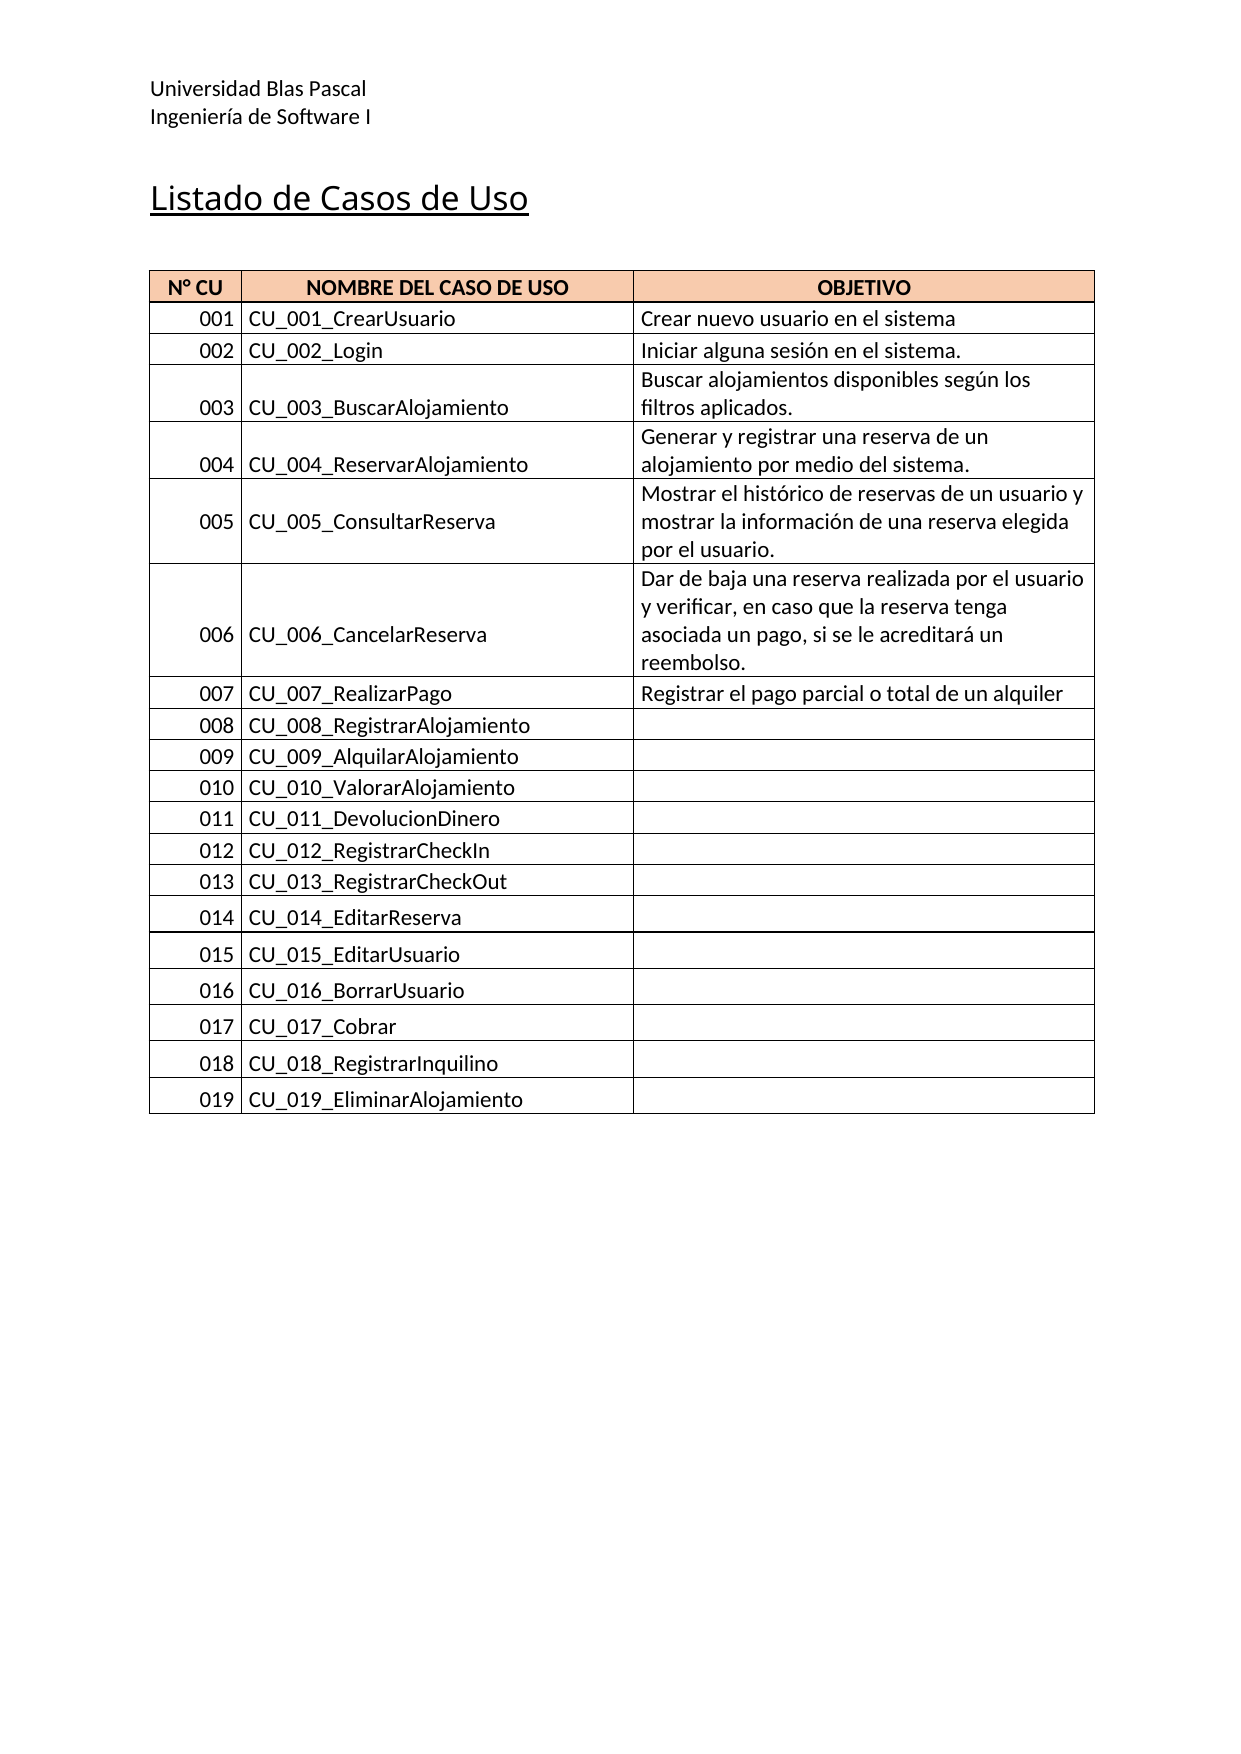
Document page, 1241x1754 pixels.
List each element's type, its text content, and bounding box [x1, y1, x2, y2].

table_cell [634, 896, 1094, 931]
table_cell [634, 740, 1094, 770]
table_cell 005 [150, 479, 241, 563]
table_cell 004 [150, 422, 241, 478]
table_cell CU_002_Login [242, 334, 633, 364]
table_cell 007 [150, 677, 241, 707]
table_cell 010 [150, 771, 241, 801]
table_cell 018 [150, 1041, 241, 1077]
table_header NOMBRE DEL CASO DE USO [242, 271, 633, 301]
table_cell CU_001_CrearUsuario [242, 303, 633, 333]
table_cell CU_004_ReservarAlojamiento [242, 422, 633, 478]
table_cell [634, 933, 1094, 968]
table_cell [634, 1041, 1094, 1077]
table_cell [634, 1005, 1094, 1040]
table_cell CU_005_ConsultarReserva [242, 479, 633, 563]
table_cell CU_013_RegistrarCheckOut [242, 865, 633, 895]
table_cell CU_018_RegistrarInquilino [242, 1041, 633, 1077]
table_cell CU_003_BuscarAlojamiento [242, 365, 633, 421]
table_cell CU_010_ValorarAlojamiento [242, 771, 633, 801]
table_cell [634, 802, 1094, 832]
table_cell 009 [150, 740, 241, 770]
table_cell CU_007_RealizarPago [242, 677, 633, 707]
table_cell CU_012_RegistrarCheckIn [242, 834, 633, 864]
table_cell 012 [150, 834, 241, 864]
table_cell Iniciar alguna sesión en el sistema. [634, 334, 1094, 364]
table_header OBJETIVO [634, 271, 1094, 301]
table_cell 008 [150, 709, 241, 739]
table_cell Crear nuevo usuario en el sistema [634, 303, 1094, 333]
subtitle Listado de Casos de Uso [150, 175, 1090, 220]
table_cell 011 [150, 802, 241, 832]
table_cell 013 [150, 865, 241, 895]
table_cell 001 [150, 303, 241, 333]
table_cell 014 [150, 896, 241, 931]
table_cell [634, 771, 1094, 801]
table_cell 019 [150, 1078, 241, 1113]
table_header N° CU [150, 271, 241, 301]
table_cell CU_009_AlquilarAlojamiento [242, 740, 633, 770]
table_cell [634, 1078, 1094, 1113]
table_cell CU_016_BorrarUsuario [242, 969, 633, 1004]
table_cell [634, 709, 1094, 739]
table_cell 006 [150, 564, 241, 676]
table_cell CU_015_EditarUsuario [242, 933, 633, 968]
table_cell Mostrar el histórico de reservas de un usuario y mostrar la información de una reserva elegida por el usuario. [634, 479, 1094, 563]
table_cell 003 [150, 365, 241, 421]
table_cell 002 [150, 334, 241, 364]
table_cell Generar y registrar una reserva de un alojamiento por medio del sistema. [634, 422, 1094, 478]
table_cell CU_008_RegistrarAlojamiento [242, 709, 633, 739]
table_cell 016 [150, 969, 241, 1004]
table_cell CU_006_CancelarReserva [242, 564, 633, 676]
table_cell 015 [150, 933, 241, 968]
table_cell Dar de baja una reserva realizada por el usuario y verificar, en caso que la reserva tenga asociada un pago, si se le acreditará un reembolso. [634, 564, 1094, 676]
table_cell 017 [150, 1005, 241, 1040]
table_cell Buscar alojamientos disponibles según los filtros aplicados. [634, 365, 1094, 421]
table_cell [634, 969, 1094, 1004]
table_cell CU_019_EliminarAlojamiento [242, 1078, 633, 1113]
table_cell CU_011_DevolucionDinero [242, 802, 633, 832]
table_cell [634, 865, 1094, 895]
table_cell CU_017_Cobrar [242, 1005, 633, 1040]
table_cell Registrar el pago parcial o total de un alquiler [634, 677, 1094, 707]
table_cell [634, 834, 1094, 864]
table_cell CU_014_EditarReserva [242, 896, 633, 931]
